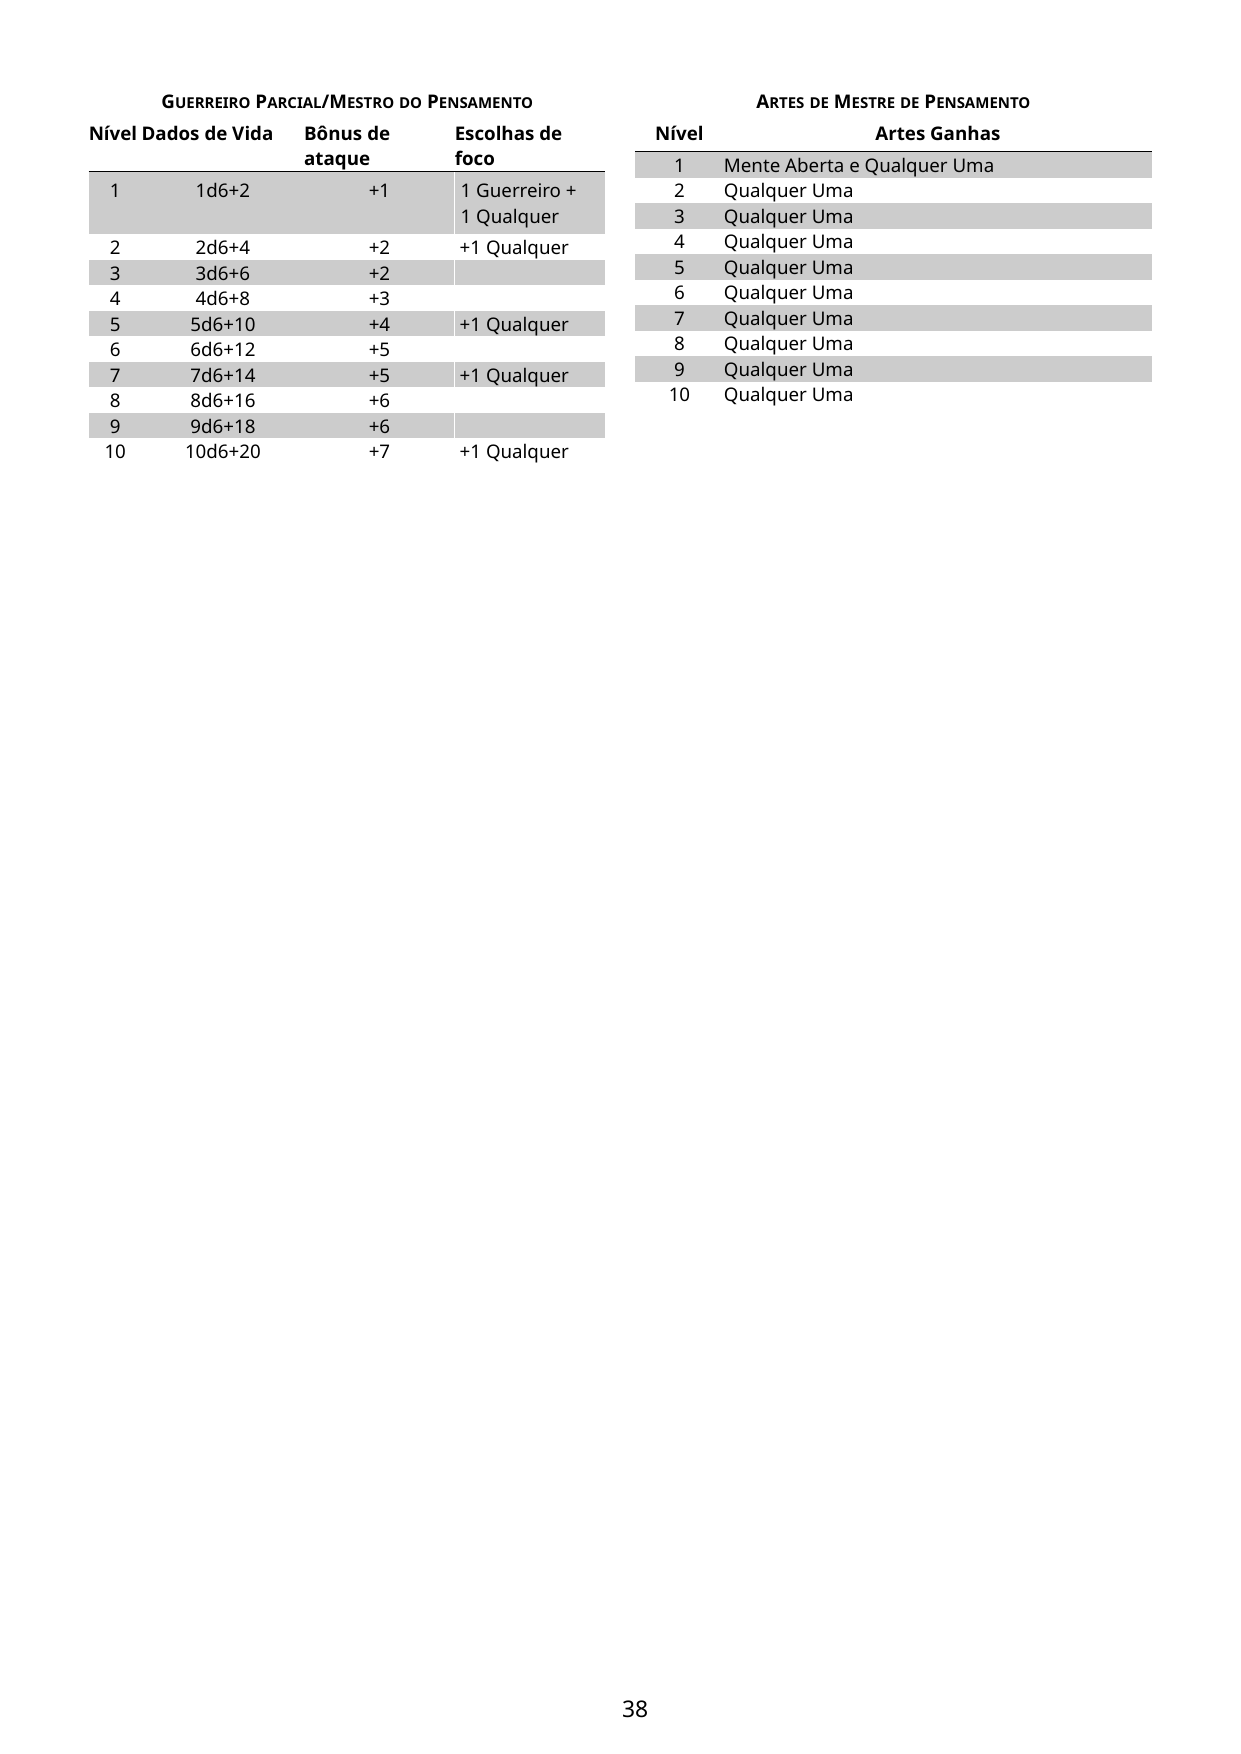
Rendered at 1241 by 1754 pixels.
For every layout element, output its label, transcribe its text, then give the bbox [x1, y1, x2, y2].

table_cell 5d6+10 [141, 311, 304, 336]
table_cell [455, 388, 605, 413]
table_cell 6 [635, 280, 724, 305]
table_cell 6 [89, 336, 141, 362]
table_cell 3 [89, 260, 141, 285]
table_cell Qualquer Uma [724, 280, 1152, 305]
table_cell +1 [304, 172, 454, 234]
table_cell +6 [304, 388, 454, 413]
table_cell 4 [635, 229, 724, 254]
table_cell Dados de Vida [141, 120, 304, 171]
table_cell 5 [635, 254, 724, 280]
table_cell 8 [635, 331, 724, 356]
table_cell 8d6+16 [141, 388, 304, 413]
table_cell 1 [635, 152, 724, 178]
table_cell 10 [635, 382, 724, 407]
table_cell +6 [304, 413, 454, 438]
table_cell [455, 413, 605, 438]
table_cell +1 Qualquer [455, 311, 605, 336]
table_cell Nível [89, 120, 141, 171]
table_cell 8 [89, 388, 141, 413]
table_cell 9d6+18 [141, 413, 304, 438]
table_cell +5 [304, 336, 454, 362]
table_cell +5 [304, 362, 454, 387]
table_cell +1 Qualquer [455, 362, 605, 387]
table_cell 9 [89, 413, 141, 438]
table_cell 7 [89, 362, 141, 387]
table_cell 4d6+8 [141, 285, 304, 311]
table_cell Mente Aberta e Qualquer Uma [724, 152, 1152, 178]
table_cell Qualquer Uma [724, 254, 1152, 280]
table_cell +7 [304, 439, 454, 464]
table_cell 1 Guerreiro + 1 Qualquer [455, 172, 605, 234]
table_cell Bônus de ataque [304, 120, 454, 171]
table_cell Qualquer Uma [724, 331, 1152, 356]
table_cell +2 [304, 234, 454, 260]
table_cell Escolhas de foco [455, 120, 605, 171]
table_cell 6d6+12 [141, 336, 304, 362]
table_cell 1 [89, 172, 141, 234]
table_cell Qualquer Uma [724, 203, 1152, 229]
table_cell 7d6+14 [141, 362, 304, 387]
table_cell [455, 260, 605, 285]
table_cell +4 [304, 311, 454, 336]
table_header Artes de Mestre de Pensamento [635, 89, 1152, 114]
table_cell 2 [635, 178, 724, 203]
table_cell 2 [89, 234, 141, 260]
table_cell 9 [635, 356, 724, 382]
table_cell Qualquer Uma [724, 305, 1152, 331]
table_cell +3 [304, 285, 454, 311]
table_cell 2d6+4 [141, 234, 304, 260]
table_cell 5 [89, 311, 141, 336]
table_cell Qualquer Uma [724, 229, 1152, 254]
table_cell 10 [89, 439, 141, 464]
table_cell +2 [304, 260, 454, 285]
table_cell Artes Ganhas [724, 114, 1152, 151]
table_cell +1 Qualquer [455, 439, 605, 464]
table_header Guerreiro Parcial/Mestro do Pensamento [89, 89, 605, 120]
table_cell 3 [635, 203, 724, 229]
table_cell 3d6+6 [141, 260, 304, 285]
table_cell [455, 285, 605, 311]
table_cell Nível [635, 114, 724, 151]
table_cell 4 [89, 285, 141, 311]
table_cell 10d6+20 [141, 439, 304, 464]
table_cell 7 [635, 305, 724, 331]
table_cell +1 Qualquer [455, 234, 605, 260]
table_cell 1d6+2 [141, 172, 304, 234]
table_cell Qualquer Uma [724, 356, 1152, 382]
table_cell [455, 336, 605, 362]
table_cell Qualquer Uma [724, 382, 1152, 407]
table_cell Qualquer Uma [724, 178, 1152, 203]
